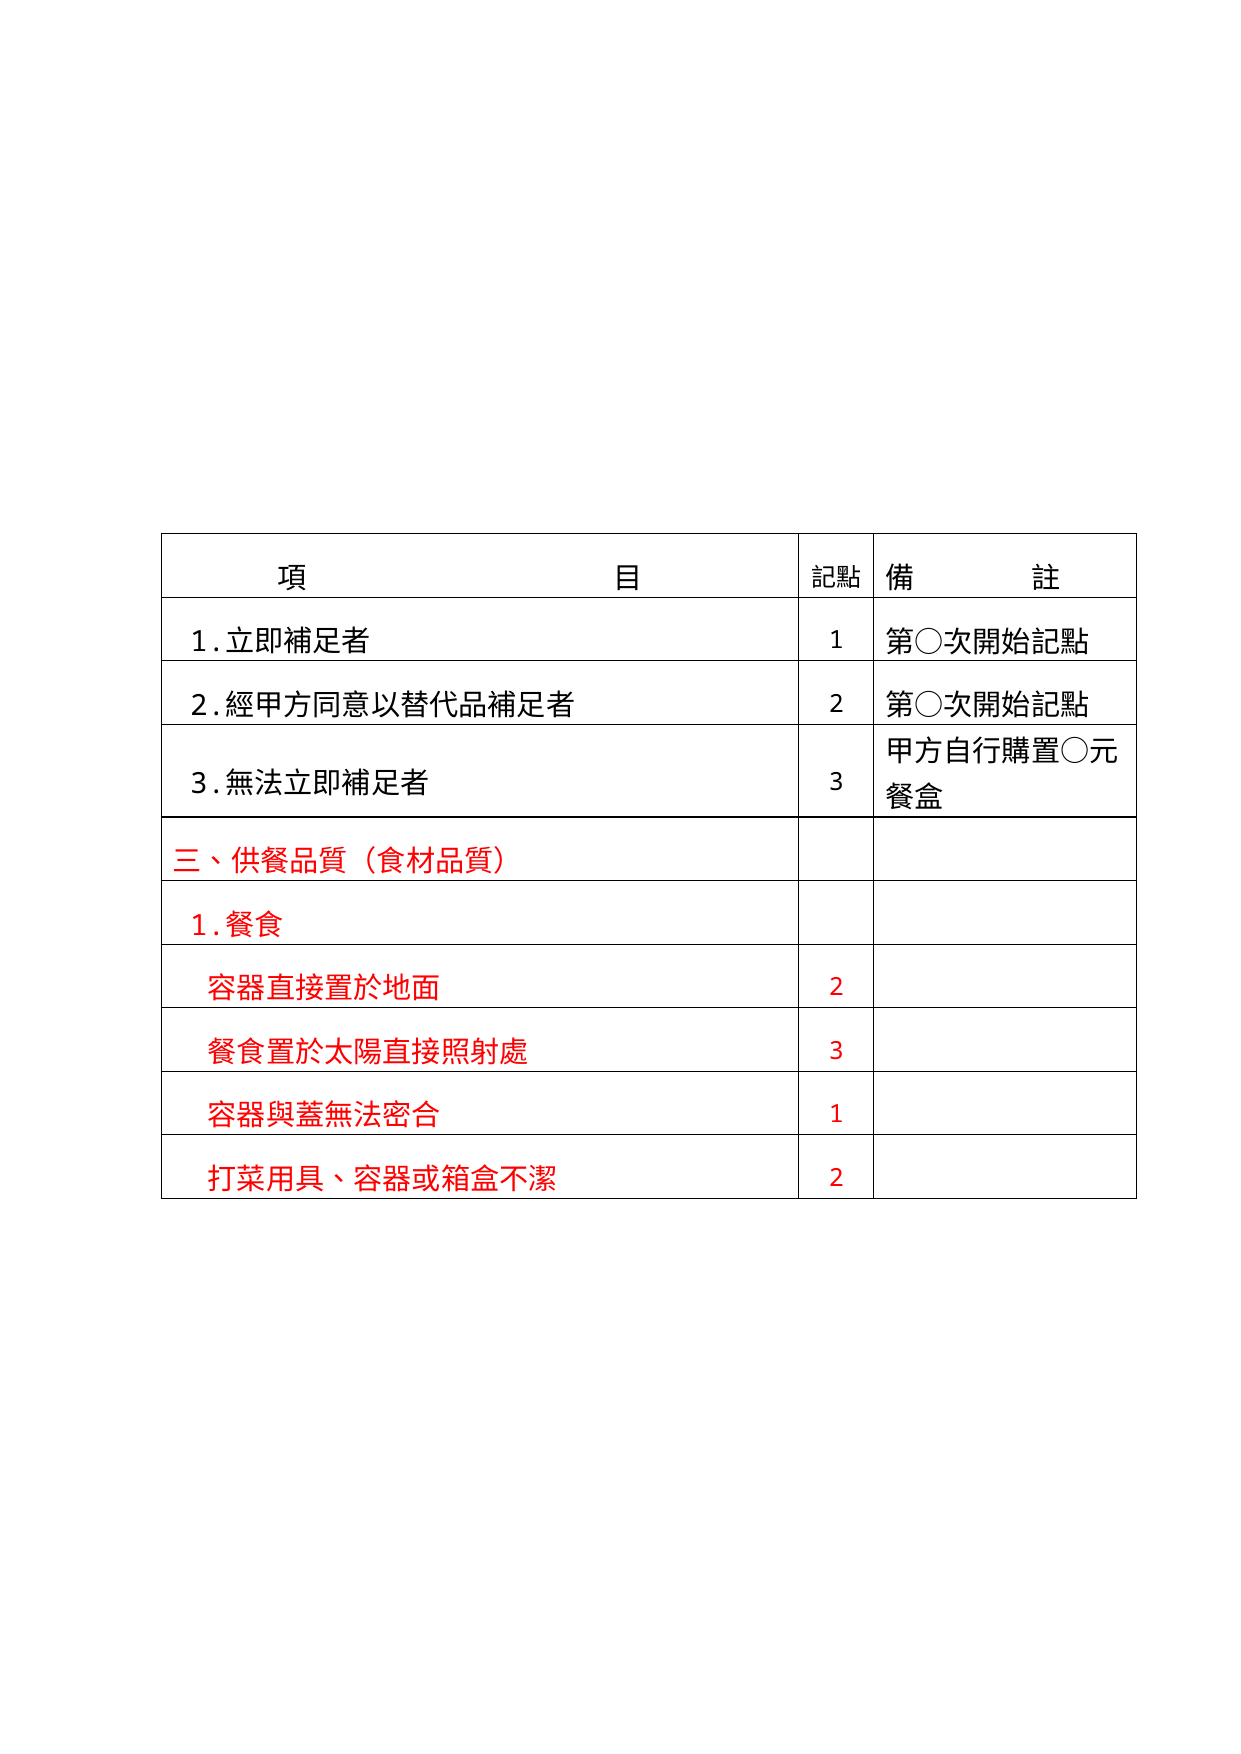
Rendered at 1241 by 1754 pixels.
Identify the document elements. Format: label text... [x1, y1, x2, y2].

table_cell 容器直接置於地面 [162, 945, 798, 1007]
table_cell 第○次開始記點 [874, 598, 1136, 660]
table_cell 第○次開始記點 [874, 661, 1136, 724]
table_cell [874, 1072, 1136, 1134]
table_cell 1.餐食 [162, 881, 798, 943]
table_cell [874, 1135, 1136, 1198]
table_cell [799, 881, 873, 943]
table_cell 2 [799, 661, 873, 724]
table_header 備 註 [874, 534, 1136, 597]
table_cell [874, 1008, 1136, 1071]
table_cell 1.立即補足者 [162, 598, 798, 660]
table_cell 打菜用具、容器或箱盒不潔 [162, 1135, 798, 1198]
table_cell 2 [799, 1135, 873, 1198]
table_cell 2.經甲方同意以替代品補足者 [162, 661, 798, 724]
table_cell 3 [799, 725, 873, 816]
table_cell 3 [799, 1008, 873, 1071]
table_cell [874, 945, 1136, 1007]
table_cell [874, 881, 1136, 943]
table_cell 2 [799, 945, 873, 1007]
table_cell 餐食置於太陽直接照射處 [162, 1008, 798, 1071]
table_header 項 目 [162, 534, 798, 597]
table_header 記點 [799, 534, 873, 597]
table_cell [874, 818, 1136, 880]
table_cell 3.無法立即補足者 [162, 725, 798, 816]
table_cell 甲方自行購置○元餐盒 [874, 725, 1136, 816]
table_cell 1 [799, 598, 873, 660]
table_cell 1 [799, 1072, 873, 1134]
table_cell 容器與蓋無法密合 [162, 1072, 798, 1134]
table_cell 三、供餐品質（食材品質） [162, 818, 798, 880]
table_cell [799, 818, 873, 880]
